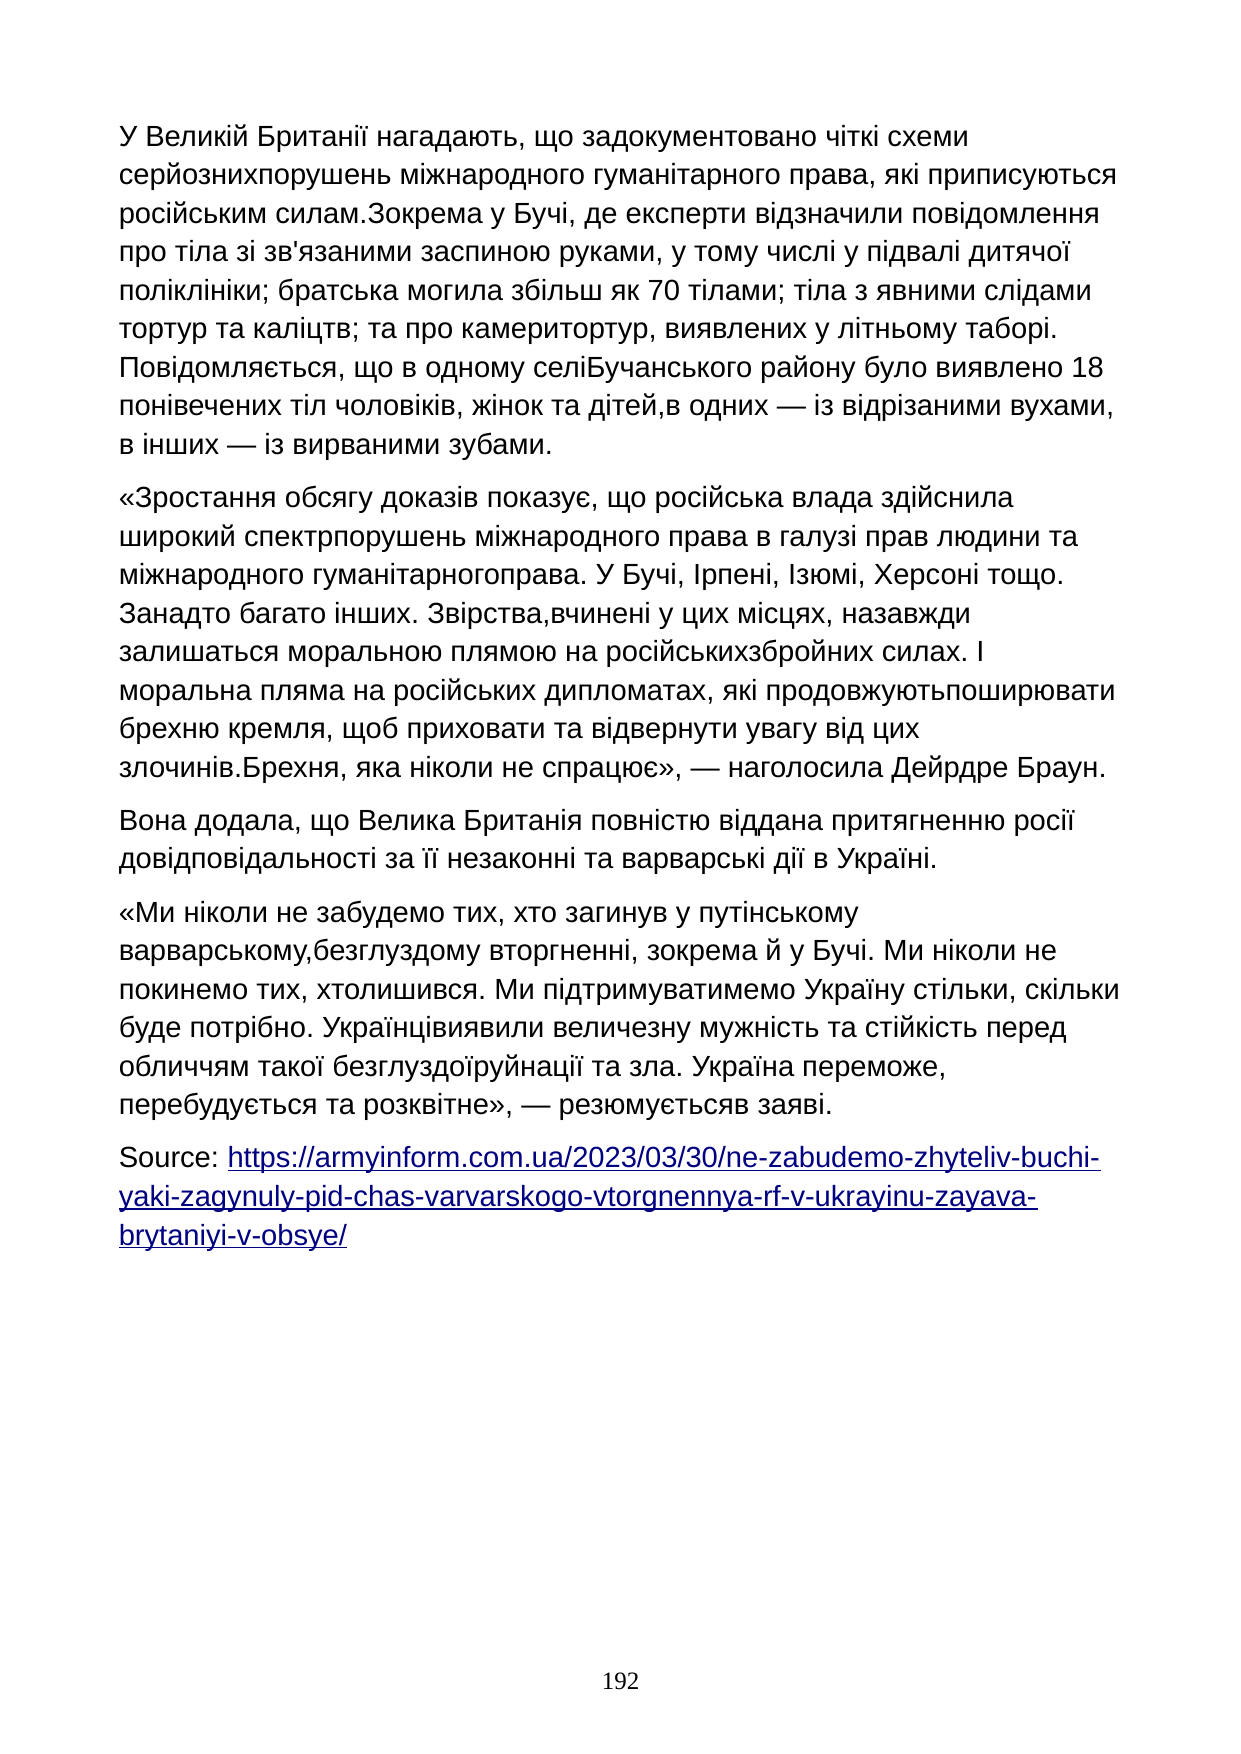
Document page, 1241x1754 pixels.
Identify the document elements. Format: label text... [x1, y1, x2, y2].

text Вона додала, що Велика Британія повністю віддана притягненню росії довідповідальності за її незаконні та варварські дії в Україні. [118, 803, 1122, 875]
text «Зростання обсягу доказів показує, що російська влада здійснила широкий спектрпорушень міжнародного права в галузі прав людини та міжнародного гуманітарногоправа. У Бучі, Ірпені, Ізюмі, Херсоні тощо. Занадто багато інших. Звірства,вчинені у цих місцях, назавжди залишаться моральною плямою на російськихзбройних силах. І моральна пляма на російських дипломатах, які продовжуютьпоширювати брехню кремля, щоб приховати та відвернути увагу від цих злочинів.Брехня, яка ніколи не спрацює», — наголосила Дейрдре Браун. [118, 480, 1122, 783]
text Source: https://armyinform.com.ua/2023/03/30/ne-zabudemo-zhyteliv-buchi-yaki-zagynuly-pid-chas-varvarskogo-vtorgnennya-rf-v-ukrayinu-zayava-brytaniyi-v-obsye/ [118, 1140, 1122, 1251]
text У Великій Британії нагадають, що задокументовано чіткі схеми серйознихпорушень міжнародного гуманітарного права, які приписуються російським силам.Зокрема у Бучі, де експерти відзначили повідомлення про тіла зі зв'язаними заспиною руками, у тому числі у підвалі дитячої поліклініки; братська могила збільш як 70 тілами; тіла з явними слідами тортур та каліцтв; та про камеритортур, виявлених у літньому таборі. Повідомляється, що в одному селіБучанського району було виявлено 18 понівечених тіл чоловіків, жінок та дітей,в одних — із відрізаними вухами, в інших — із вирваними зубами. [118, 118, 1122, 460]
text «Ми ніколи не забудемо тих, хто загинув у путінському варварському,безглуздому вторгненні, зокрема й у Бучі. Ми ніколи не покинемо тих, хтолишився. Ми підтримуватимемо Україну стільки, скільки буде потрібно. Українцівиявили величезну мужність та стійкість перед обличчям такої безглуздоїруйнації та зла. Україна переможе, перебудується та розквітне», — резюмуєтьсяв заяві. [118, 894, 1122, 1121]
